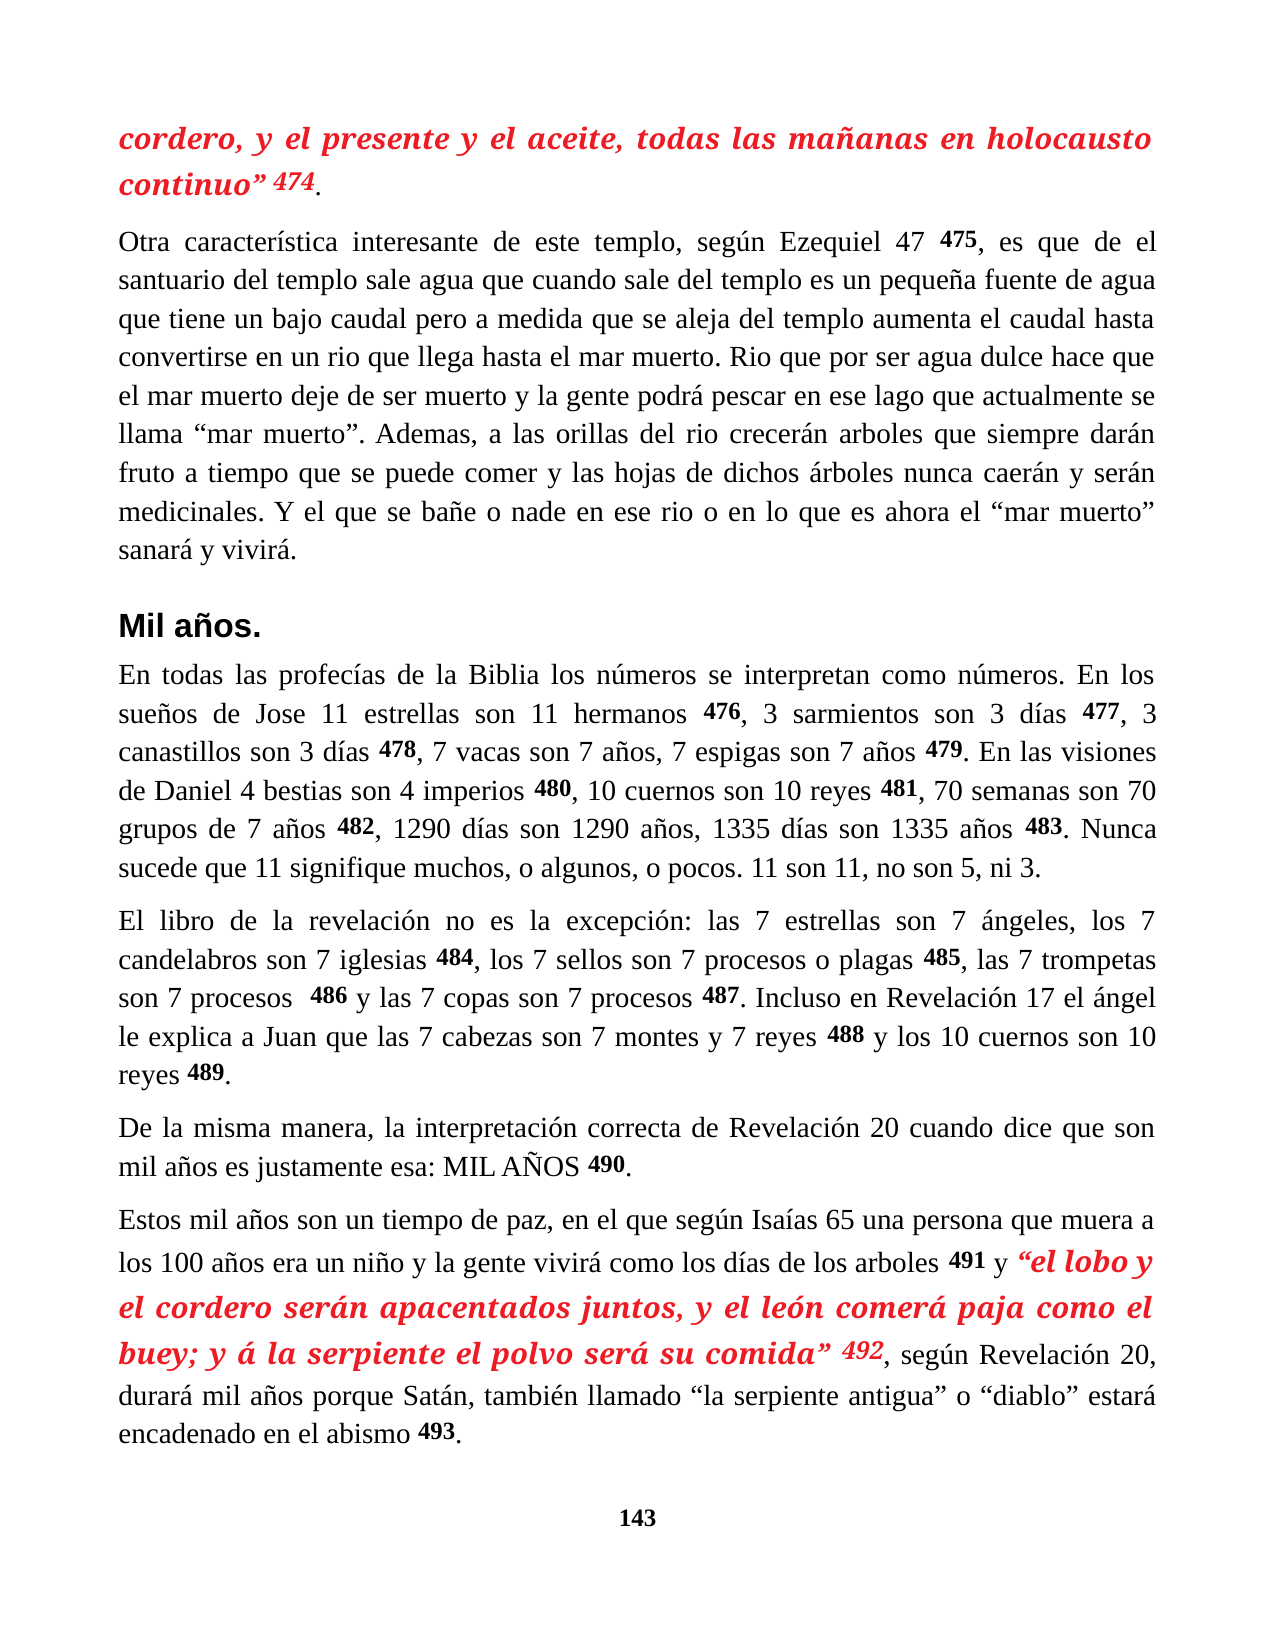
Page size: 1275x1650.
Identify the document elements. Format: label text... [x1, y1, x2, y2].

text Otra característica interesante de este templo, según Ezequiel 47 , es que de el santuario del templo sale agua que cuando sale del templo es un pequeña fuente de agua que tiene un bajo caudal pero a medida que se aleja del templo aumenta el caudal hasta convertirse en un rio que llega hasta el mar muerto. Rio que por ser agua dulce hace que el mar muerto deje de ser muerto y la gente podrá pescar en ese lago que actualmente se llama “mar muerto”. Ademas, a las orillas del rio crecerán arboles que siempre darán fruto a tiempo que se puede comer y las hojas de dichos árboles nunca caerán y serán medicinales. Y el que se bañe o nade en ese rio o en lo que es ahora el “mar muerto” sanará y vivirá. [118, 224, 1157, 566]
text De la misma manera, la interpretación correcta de Revelación 20 cuando dice que son mil años es justamente esa: MIL AÑOS . [118, 1111, 1157, 1183]
text El libro de la revelación no es la excepción: las 7 estrellas son 7 ángeles, los 7 candelabros son 7 iglesias , los 7 sellos son 7 procesos o plagas , las 7 trompetas son 7 procesos y las 7 copas son 7 procesos . Incluso en Revelación 17 el ángel le explica a Juan que las 7 cabezas son 7 montes y 7 reyes y los 10 cuernos son 10 reyes . [118, 903, 1157, 1091]
text En todas las profecías de la Biblia los números se interpretan como números. En los sueños de Jose 11 estrellas son 11 hermanos , 3 sarmientos son 3 días , 3 canastillos son 3 días , 7 vacas son 7 años, 7 espigas son 7 años . En las visiones de Daniel 4 bestias son 4 imperios , 10 cuernos son 10 reyes , 70 semanas son 70 grupos de 7 años , 1290 días son 1290 años, 1335 días son 1335 años . Nunca sucede que 11 signifique muchos, o algunos, o pocos. 11 son 11, no son 5, ni 3. [118, 657, 1157, 884]
subtitle Mil años. [118, 606, 1157, 645]
text Estos mil años son un tiempo de paz, en el que según Isaías 65 una persona que muera a los 100 años era un niño y la gente vivirá como los días de los arboles y “el lobo y el cordero serán apacentados juntos, y el león comerá paja como el buey; y á la serpiente el polvo será su comida” , según Revelación 20, durará mil años porque Satán, también llamado “la serpiente antigua” o “diablo” estará encadenado en el abismo . [118, 1202, 1157, 1450]
text cordero, y el presente y el aceite, todas las mañanas en holocausto continuo” . [118, 118, 1157, 203]
